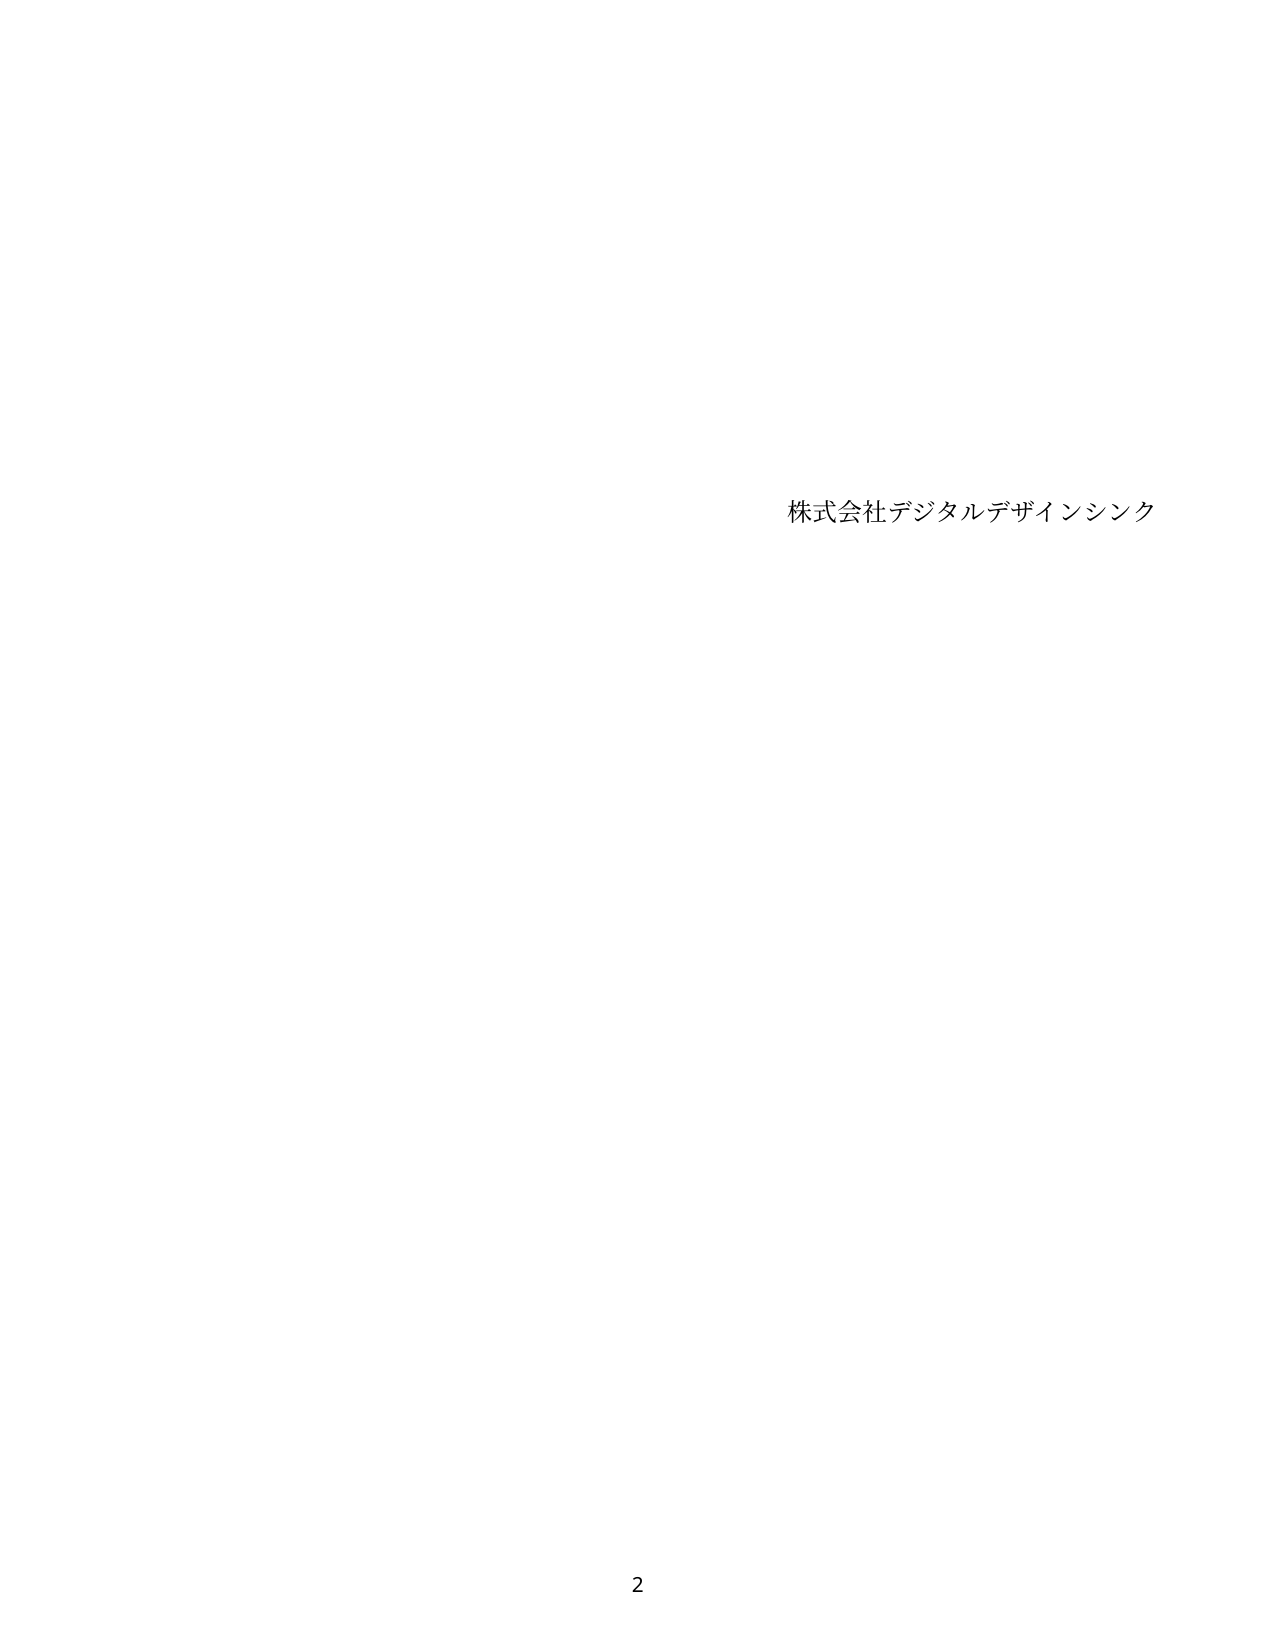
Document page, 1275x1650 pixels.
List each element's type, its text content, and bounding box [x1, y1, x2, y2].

text 株式会社デジタルデザインシンク [118, 493, 1157, 529]
